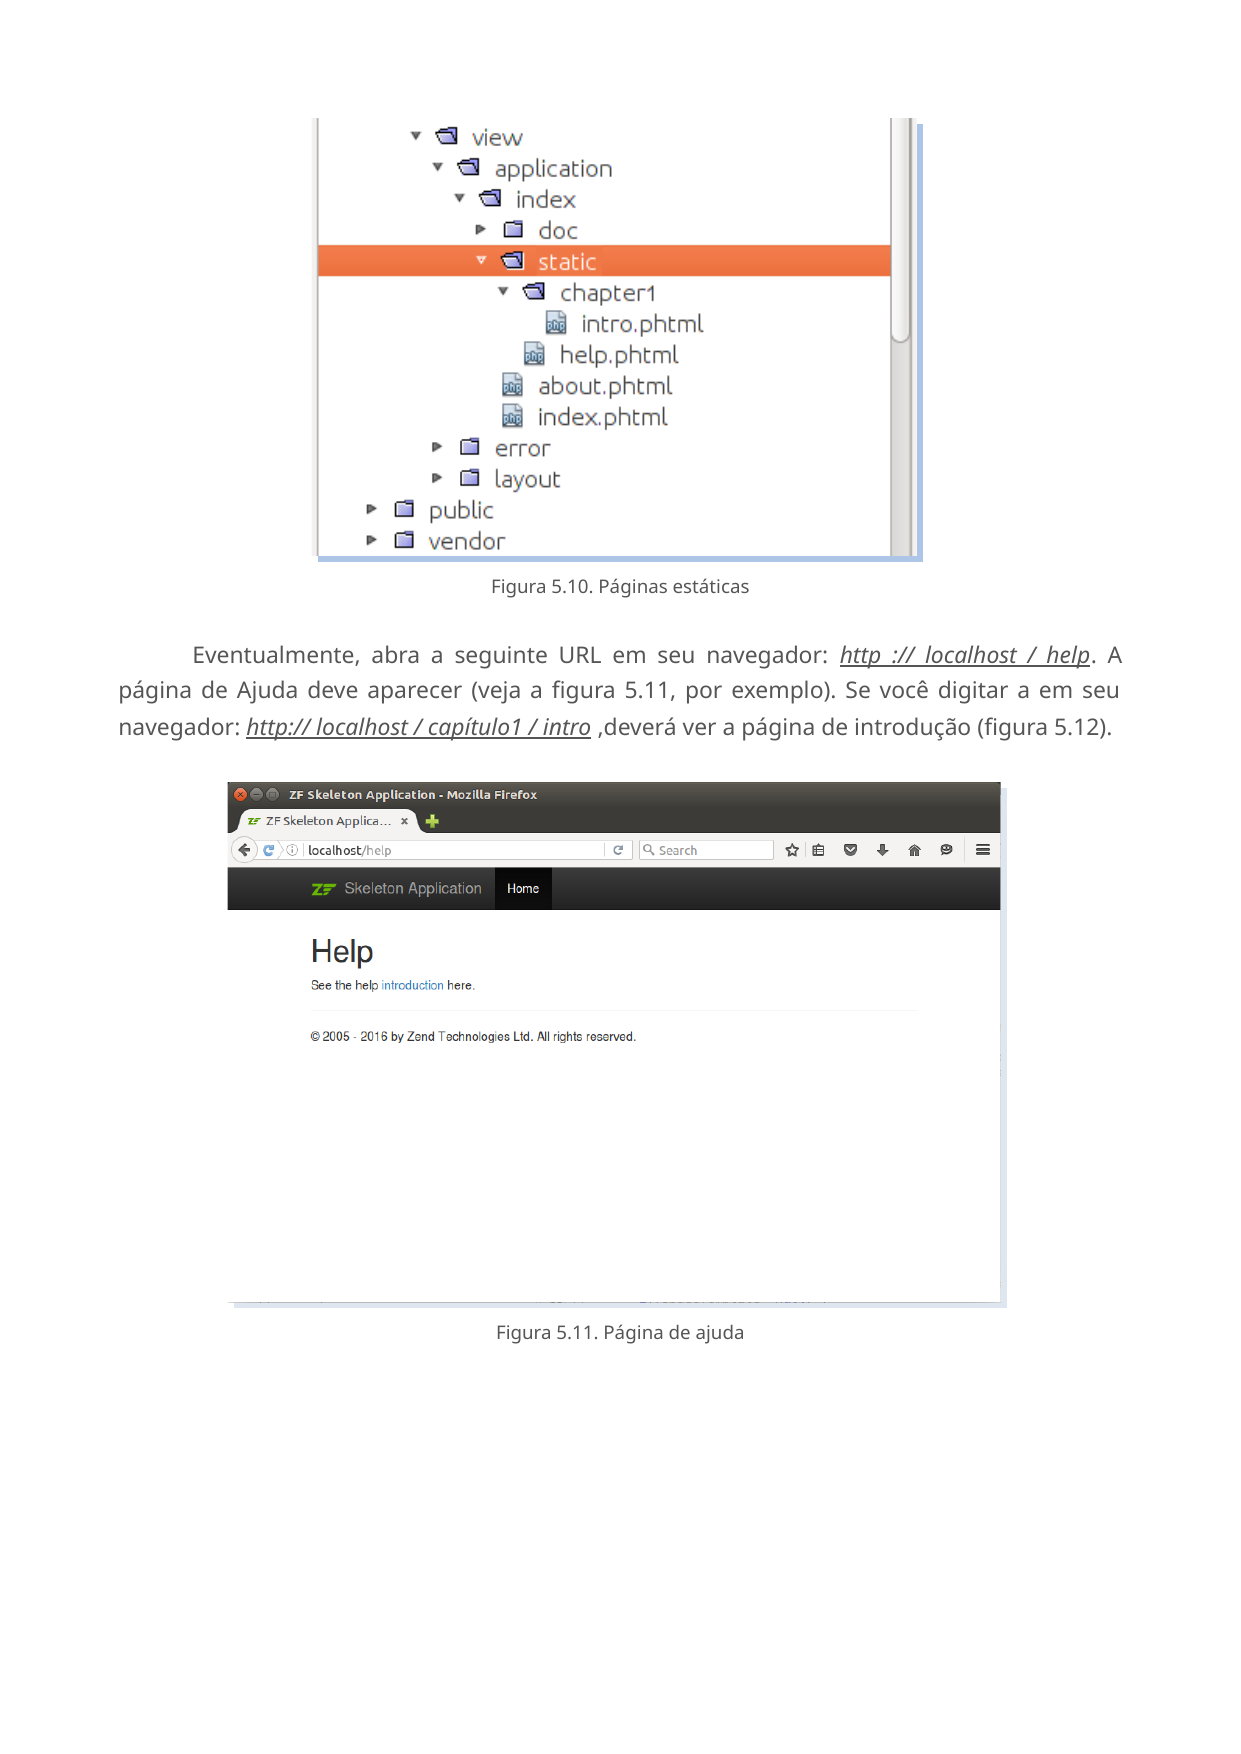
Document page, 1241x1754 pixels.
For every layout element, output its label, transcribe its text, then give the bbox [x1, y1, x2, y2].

text Figura 5.11. Página de ajuda [118, 1319, 1122, 1345]
text Figura 5.10. Páginas estáticas [118, 573, 1122, 599]
text Eventualmente, abra a seguinte URL em seu navegador: http :// localhost / help. A página de Ajuda deve aparecer (veja a figura 5.11, por exemplo). Se você digitar a em seu navegador: http:// localhost / capítulo1 / intro ,deverá ver a página de introdução (figura 5.12). [118, 638, 1122, 742]
picture [311, 118, 917, 556]
picture [227, 782, 1001, 1303]
